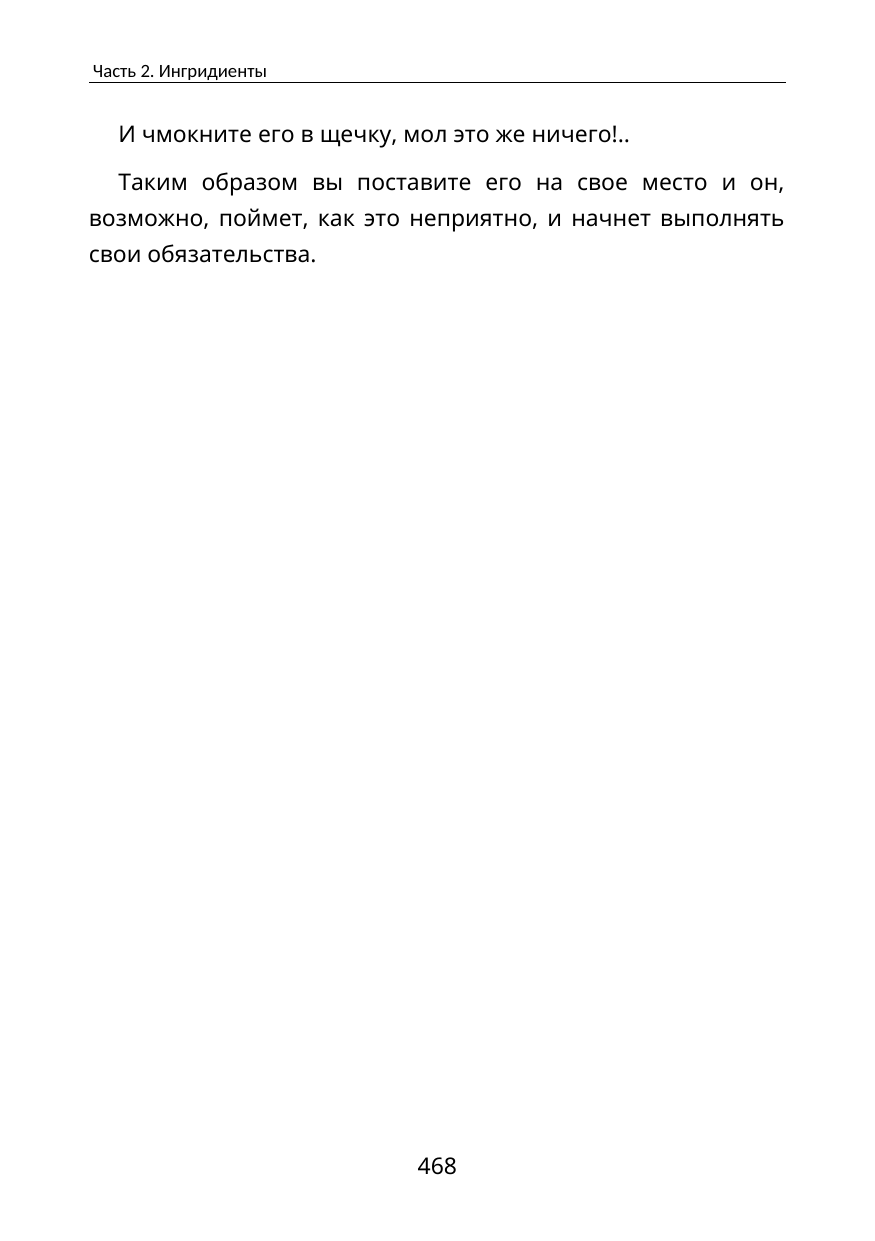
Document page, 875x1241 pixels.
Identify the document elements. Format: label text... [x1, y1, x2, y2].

text И чмокните его в щечку, мол это же ничего!.. [88, 118, 786, 149]
text Таким образом вы поставите его на свое место и он, возможно, поймет, как это неприятно, и начнет выполнять свои обязательства. [88, 166, 786, 269]
